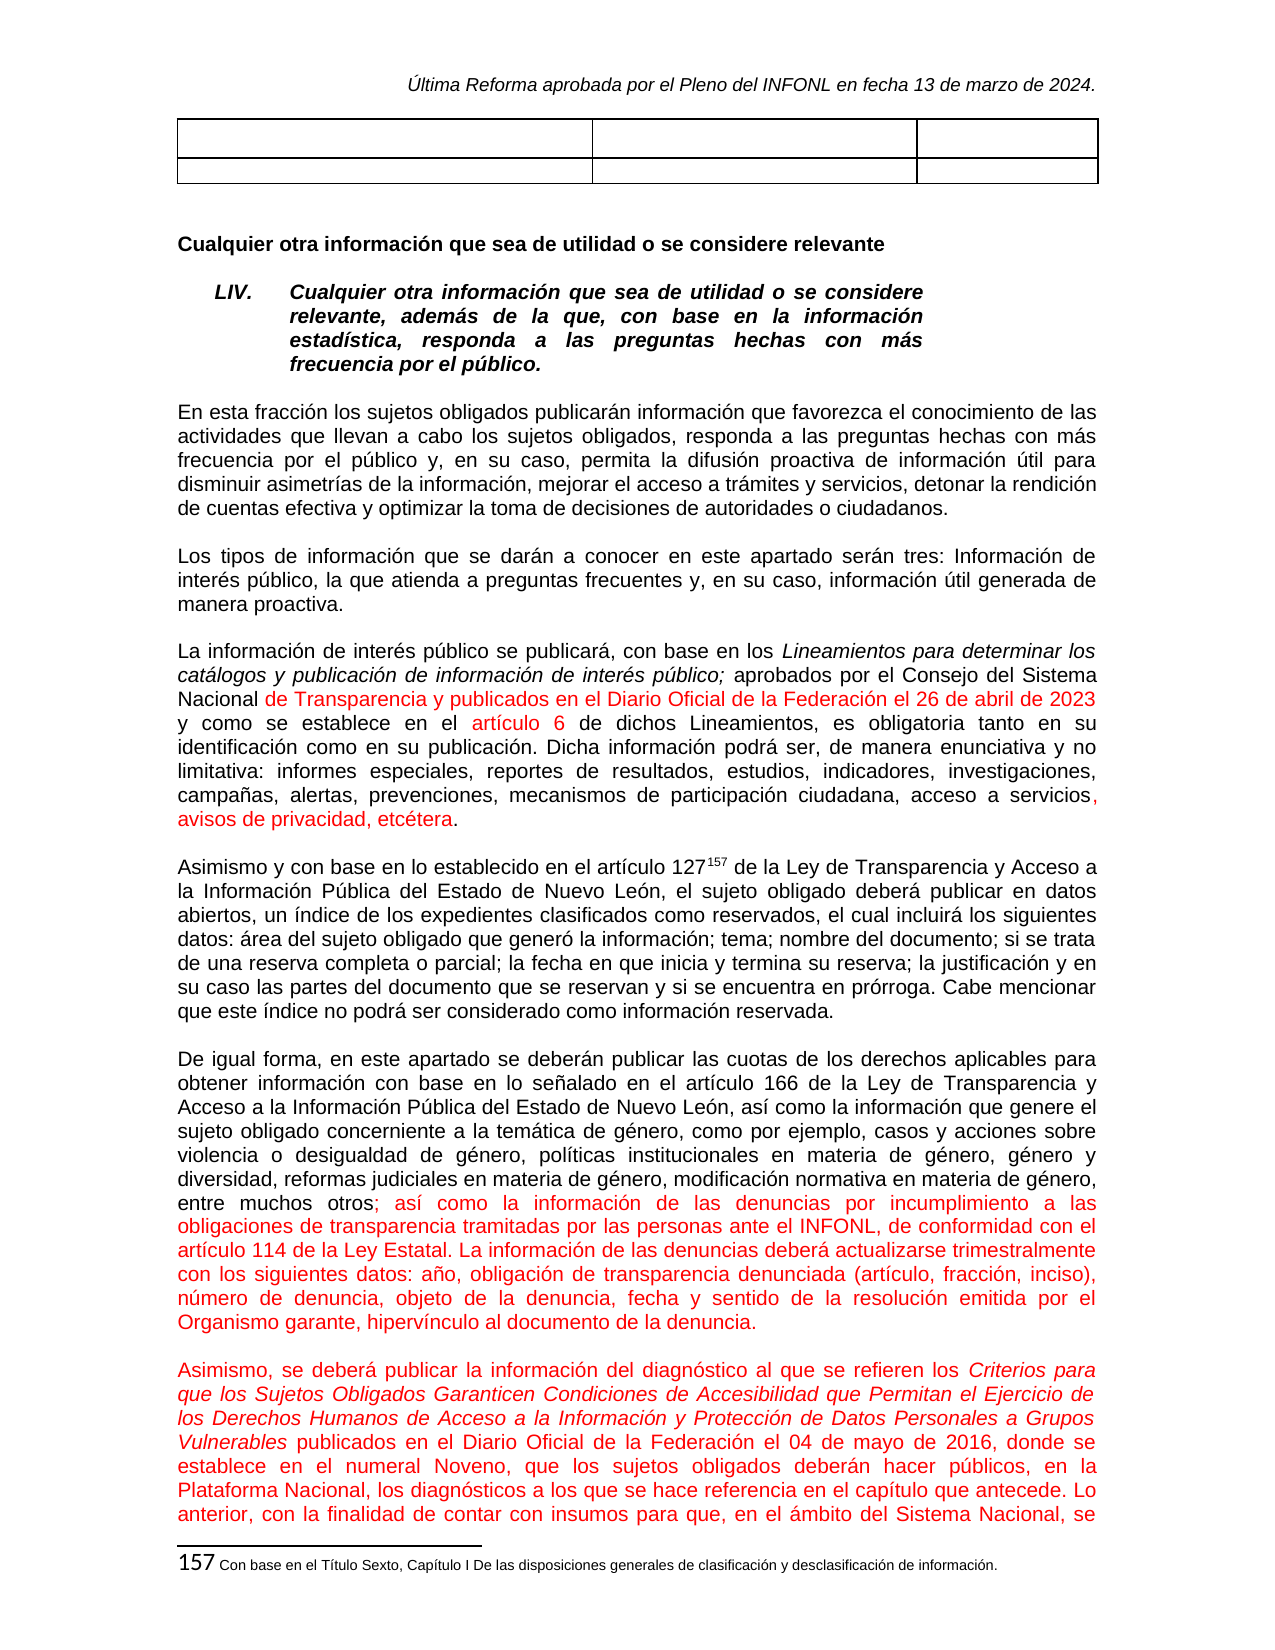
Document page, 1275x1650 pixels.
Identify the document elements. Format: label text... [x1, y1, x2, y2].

text La información de interés público se publicará, con base en los Lineamientos para determinar los catálogos y publicación de información de interés público; aprobados por el Consejo del Sistema Nacional de Transparencia y publicados en el Diario Oficial de la Federación el 26 de abril de 2023 y como se establece en el artículo 6 de dichos Lineamientos, es obligatoria tanto en su identificación como en su publicación. Dicha información podrá ser, de manera enunciativa y no limitativa: informes especiales, reportes de resultados, estudios, indicadores, investigaciones, campañas, alertas, prevenciones, mecanismos de participación ciudadana, acceso a servicios, avisos de privacidad, etcétera. [177, 639, 1098, 831]
text Con base en el Título Sexto, Capítulo I De las disposiciones generales de clasificación y desclasificación de información. [177, 1546, 1098, 1576]
text En esta fracción los sujetos obligados publicarán información que favorezca el conocimiento de las actividades que llevan a cabo los sujetos obligados, responda a las preguntas hechas con más frecuencia por el público y, en su caso, permita la difusión proactiva de información útil para disminuir asimetrías de la información, mejorar el acceso a trámites y servicios, detonar la rendición de cuentas efectiva y optimizar la toma de decisiones de autoridades o ciudadanos. [177, 400, 1098, 519]
text LIV. Cualquier otra información que sea de utilidad o se considere relevante, además de la que, con base en la información estadística, responda a las preguntas hechas con más frecuencia por el público. [214, 280, 926, 376]
text De igual forma, en este apartado se deberán publicar las cuotas de los derechos aplicables para obtener información con base en lo señalado en el artículo 166 de la Ley de Transparencia y Acceso a la Información Pública del Estado de Nuevo León, así como la información que genere el sujeto obligado concerniente a la temática de género, como por ejemplo, casos y acciones sobre violencia o desigualdad de género, políticas institucionales en materia de género, género y diversidad, reformas judiciales en materia de género, modificación normativa en materia de género, entre muchos otros; así como la información de las denuncias por incumplimiento a las obligaciones de transparencia tramitadas por las personas ante el INFONL, de conformidad con el artículo 114 de la Ley Estatal. La información de las denuncias deberá actualizarse trimestralmente con los siguientes datos: año, obligación de transparencia denunciada (artículo, fracción, inciso), número de denuncia, objeto de la denuncia, fecha y sentido de la resolución emitida por el Organismo garante, hipervínculo al documento de la denuncia. [177, 1047, 1098, 1334]
text Cualquier otra información que sea de utilidad o se considere relevante [177, 232, 1098, 256]
text Asimismo, se deberá publicar la información del diagnóstico al que se refieren los Criterios para que los Sujetos Obligados Garanticen Condiciones de Accesibilidad que Permitan el Ejercicio de los Derechos Humanos de Acceso a la Información y Protección de Datos Personales a Grupos Vulnerables publicados en el Diario Oficial de la Federación el 04 de mayo de 2016, donde se establece en el numeral Noveno, que los sujetos obligados deberán hacer públicos, en la Plataforma Nacional, los diagnósticos a los que se hace referencia en el capítulo que antecede. Lo anterior, con la finalidad de contar con insumos para que, en el ámbito del Sistema Nacional, se [177, 1358, 1098, 1526]
table_cell [178, 159, 592, 183]
table_cell [593, 159, 916, 183]
table_cell [918, 159, 1097, 183]
table_header [178, 120, 592, 157]
text Asimismo y con base en lo establecido en el artículo 127 de la Ley de Transparencia y Acceso a la Información Pública del Estado de Nuevo León, el sujeto obligado deberá publicar en datos abiertos, un índice de los expedientes clasificados como reservados, el cual incluirá los siguientes datos: área del sujeto obligado que generó la información; tema; nombre del documento; si se trata de una reserva completa o parcial; la fecha en que inicia y termina su reserva; la justificación y en su caso las partes del documento que se reservan y si se encuentra en prórroga. Cabe mencionar que este índice no podrá ser considerado como información reservada. [177, 855, 1098, 1023]
table_header [918, 120, 1097, 157]
table_header [593, 120, 916, 157]
text Los tipos de información que se darán a conocer en este apartado serán tres: Información de interés público, la que atienda a preguntas frecuentes y, en su caso, información útil generada de manera proactiva. [177, 543, 1098, 615]
